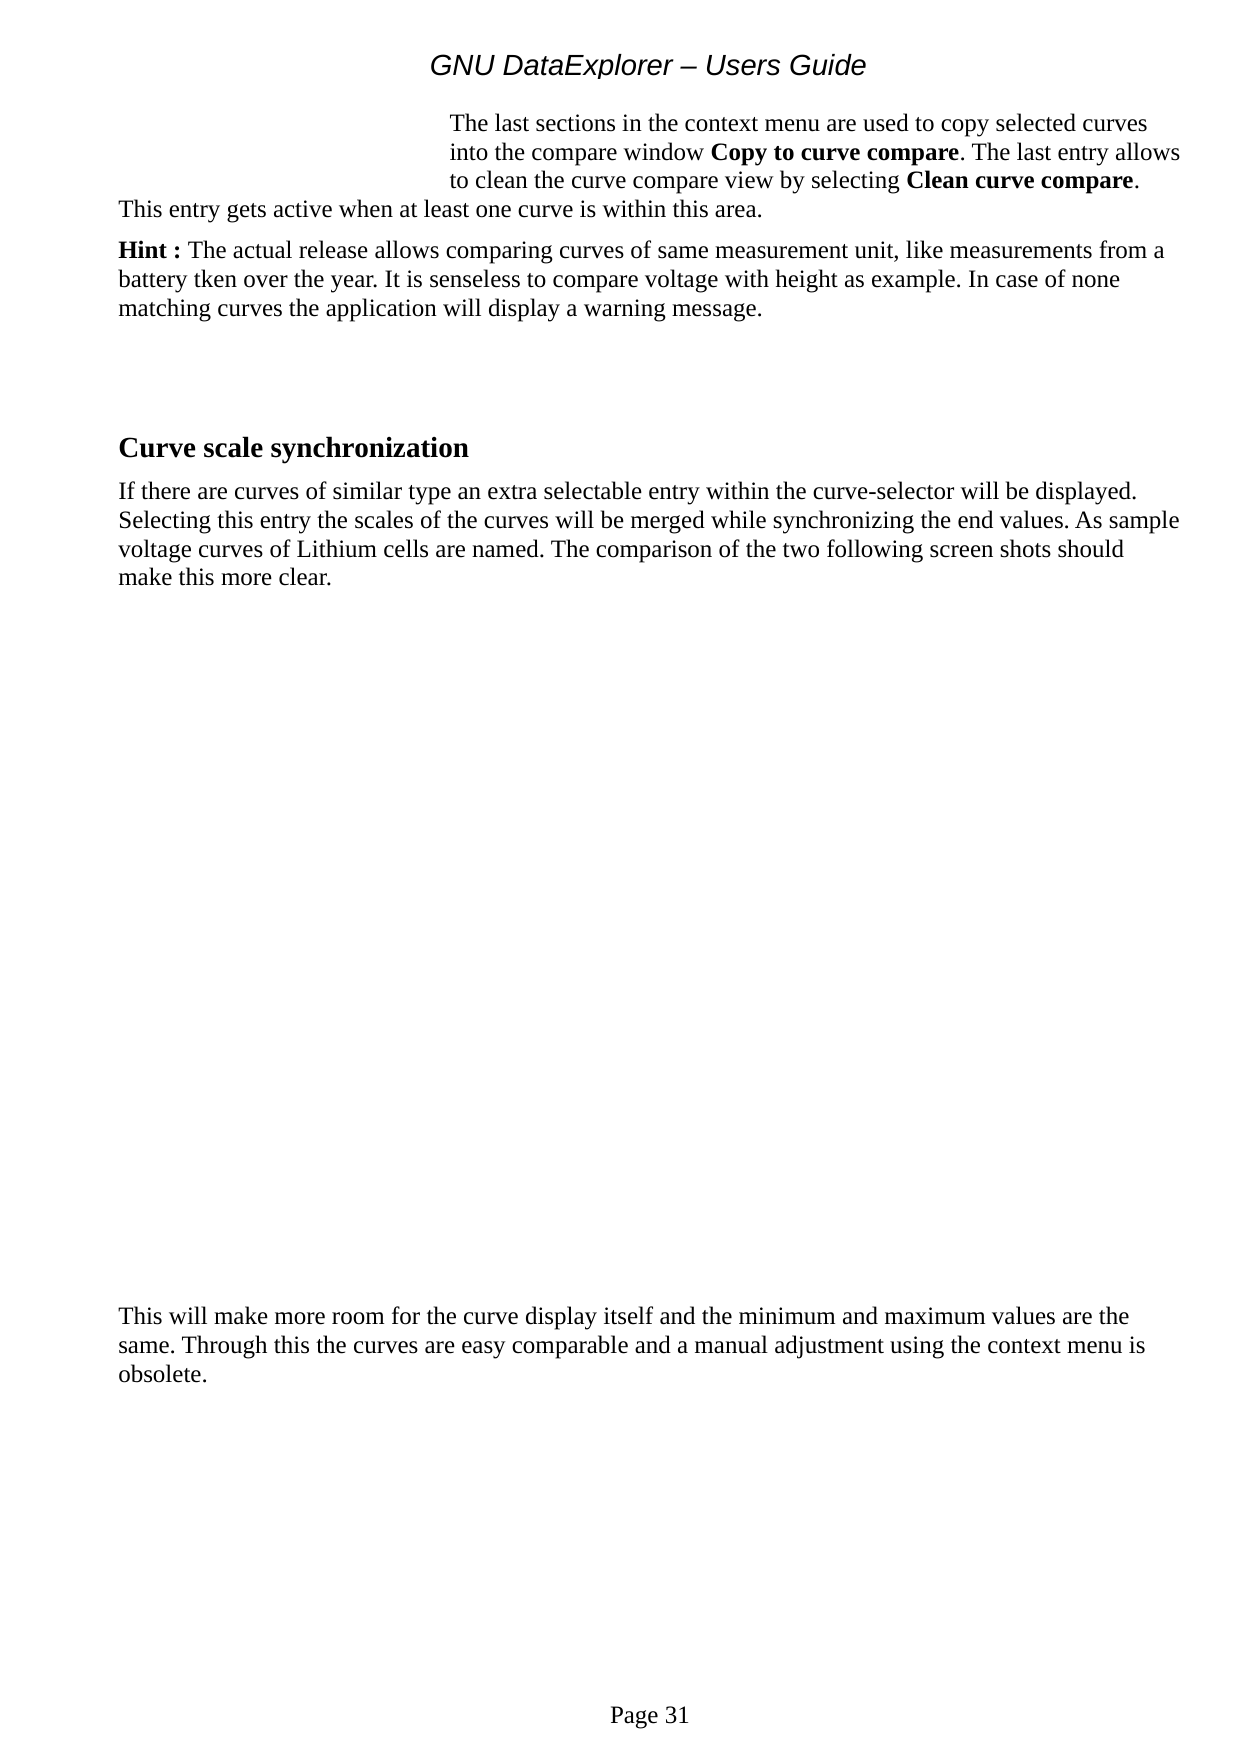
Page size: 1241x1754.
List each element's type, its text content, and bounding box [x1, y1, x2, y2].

text If there are curves of similar type an extra selectable entry within the curve-selector will be displayed. Selecting this entry the scales of the curves will be merged while synchronizing the end values. As sample voltage curves of Lithium cells are named. The comparison of the two following screen shots should make this more clear. [118, 476, 1181, 591]
text The last sections in the context menu are used to copy selected curves into the compare window Copy to curve compare. The last entry allows to clean the curve compare view by selecting Clean curve compare. This entry gets active when at least one curve is within this area. [118, 108, 1181, 223]
subtitle Curve scale synchronization [118, 430, 1181, 464]
text This will make more room for the curve display itself and the minimum and maximum values are the same. Through this the curves are easy comparable and a manual adjustment using the context menu is obsolete. [118, 1301, 1181, 1387]
text Hint : The actual release allows comparing curves of same measurement unit, like measurements from a battery tken over the year. It is senseless to compare voltage with height as example. In case of none matching curves the application will display a warning message. [118, 235, 1181, 322]
